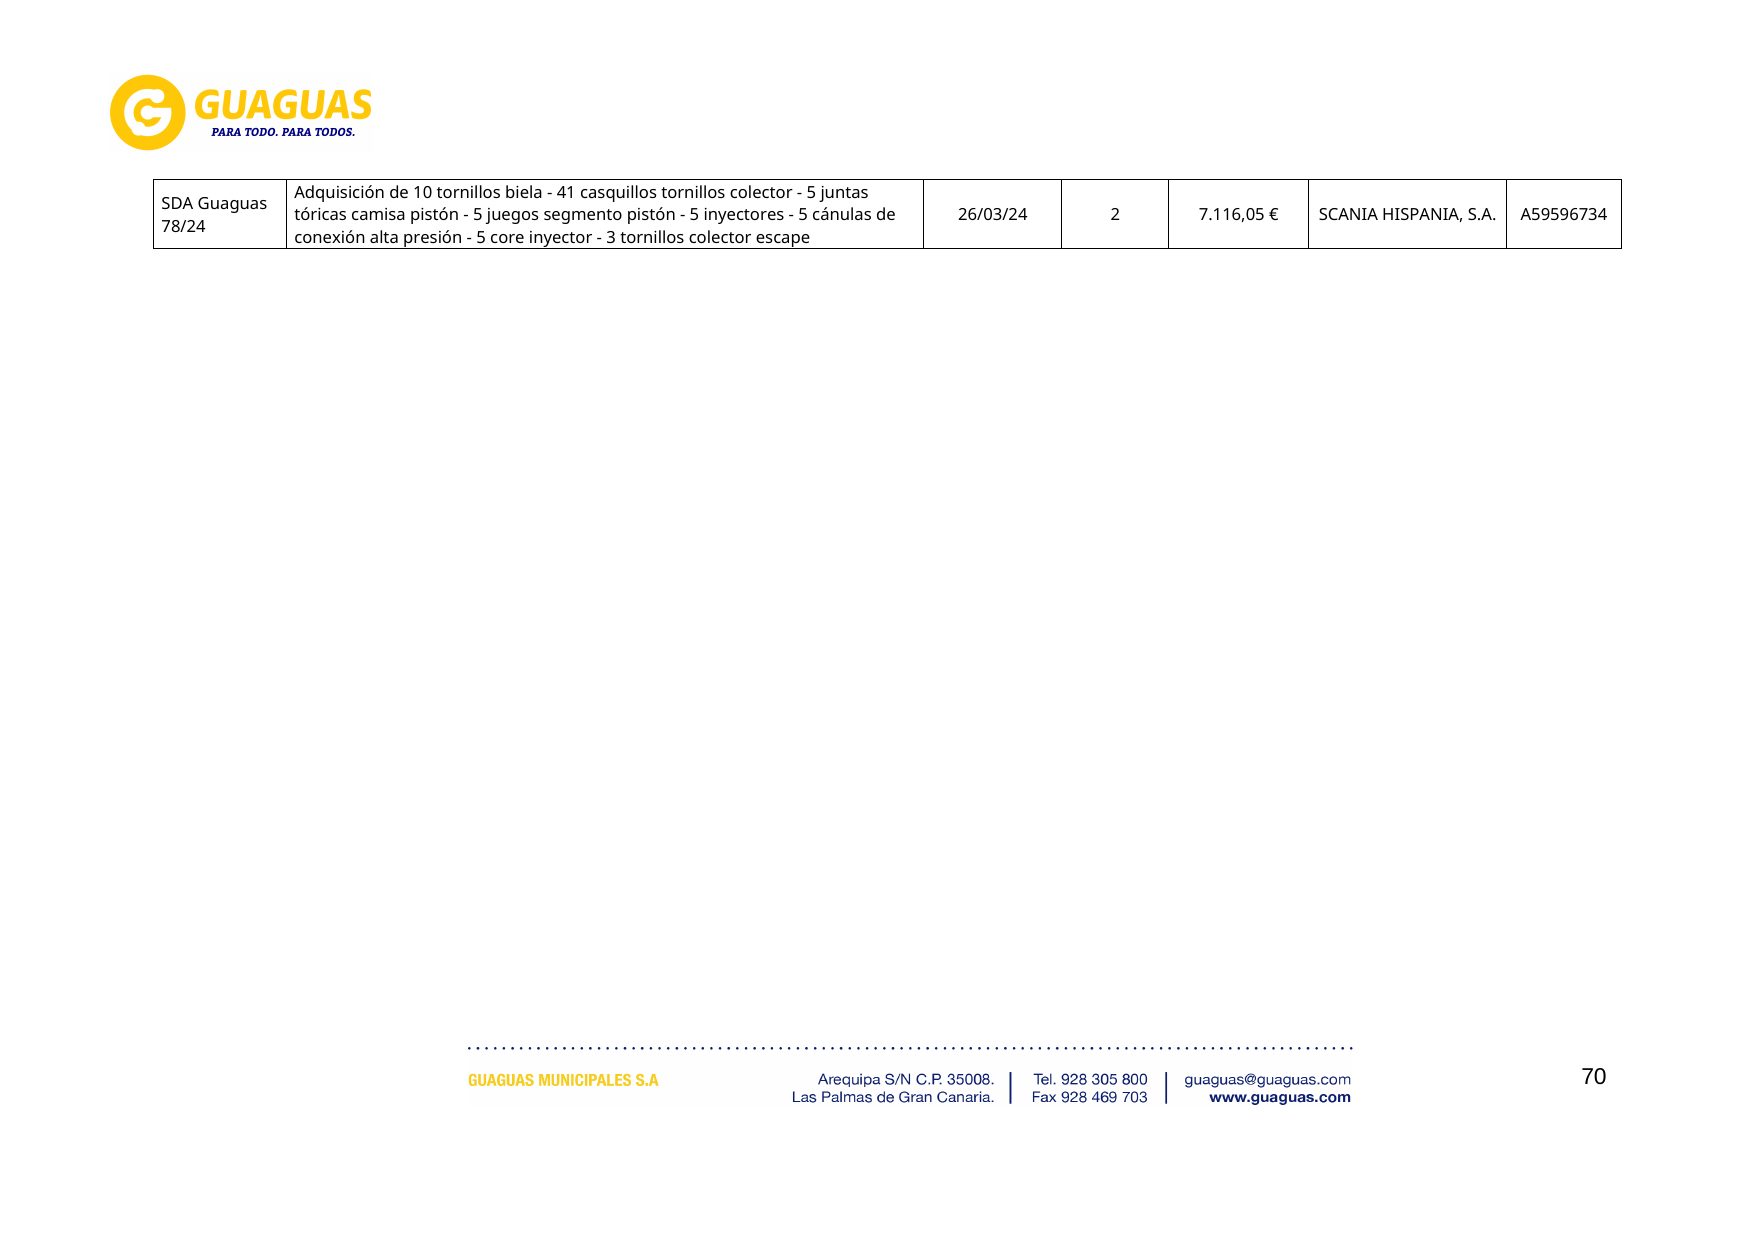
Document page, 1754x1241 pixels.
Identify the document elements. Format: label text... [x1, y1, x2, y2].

table_cell 26/03/24 [924, 180, 1061, 248]
picture [107, 73, 374, 152]
table_cell A59596734 [1507, 180, 1621, 248]
table_cell 7.116,05 € [1169, 180, 1308, 248]
table_cell Adquisición de 10 tornillos biela - 41 casquillos tornillos colector - 5 juntas tóricas camisa pistón - 5 juegos segmento pistón - 5 inyectores - 5 cánulas de conexión alta presión - 5 core inyector - 3 tornillos colector escape [287, 180, 923, 248]
table_cell SCANIA HISPANIA, S.A. [1309, 180, 1506, 248]
table_cell 2 [1062, 180, 1168, 248]
picture [467, 1047, 1353, 1109]
table_cell SDA Guaguas 78/24 [154, 180, 286, 248]
